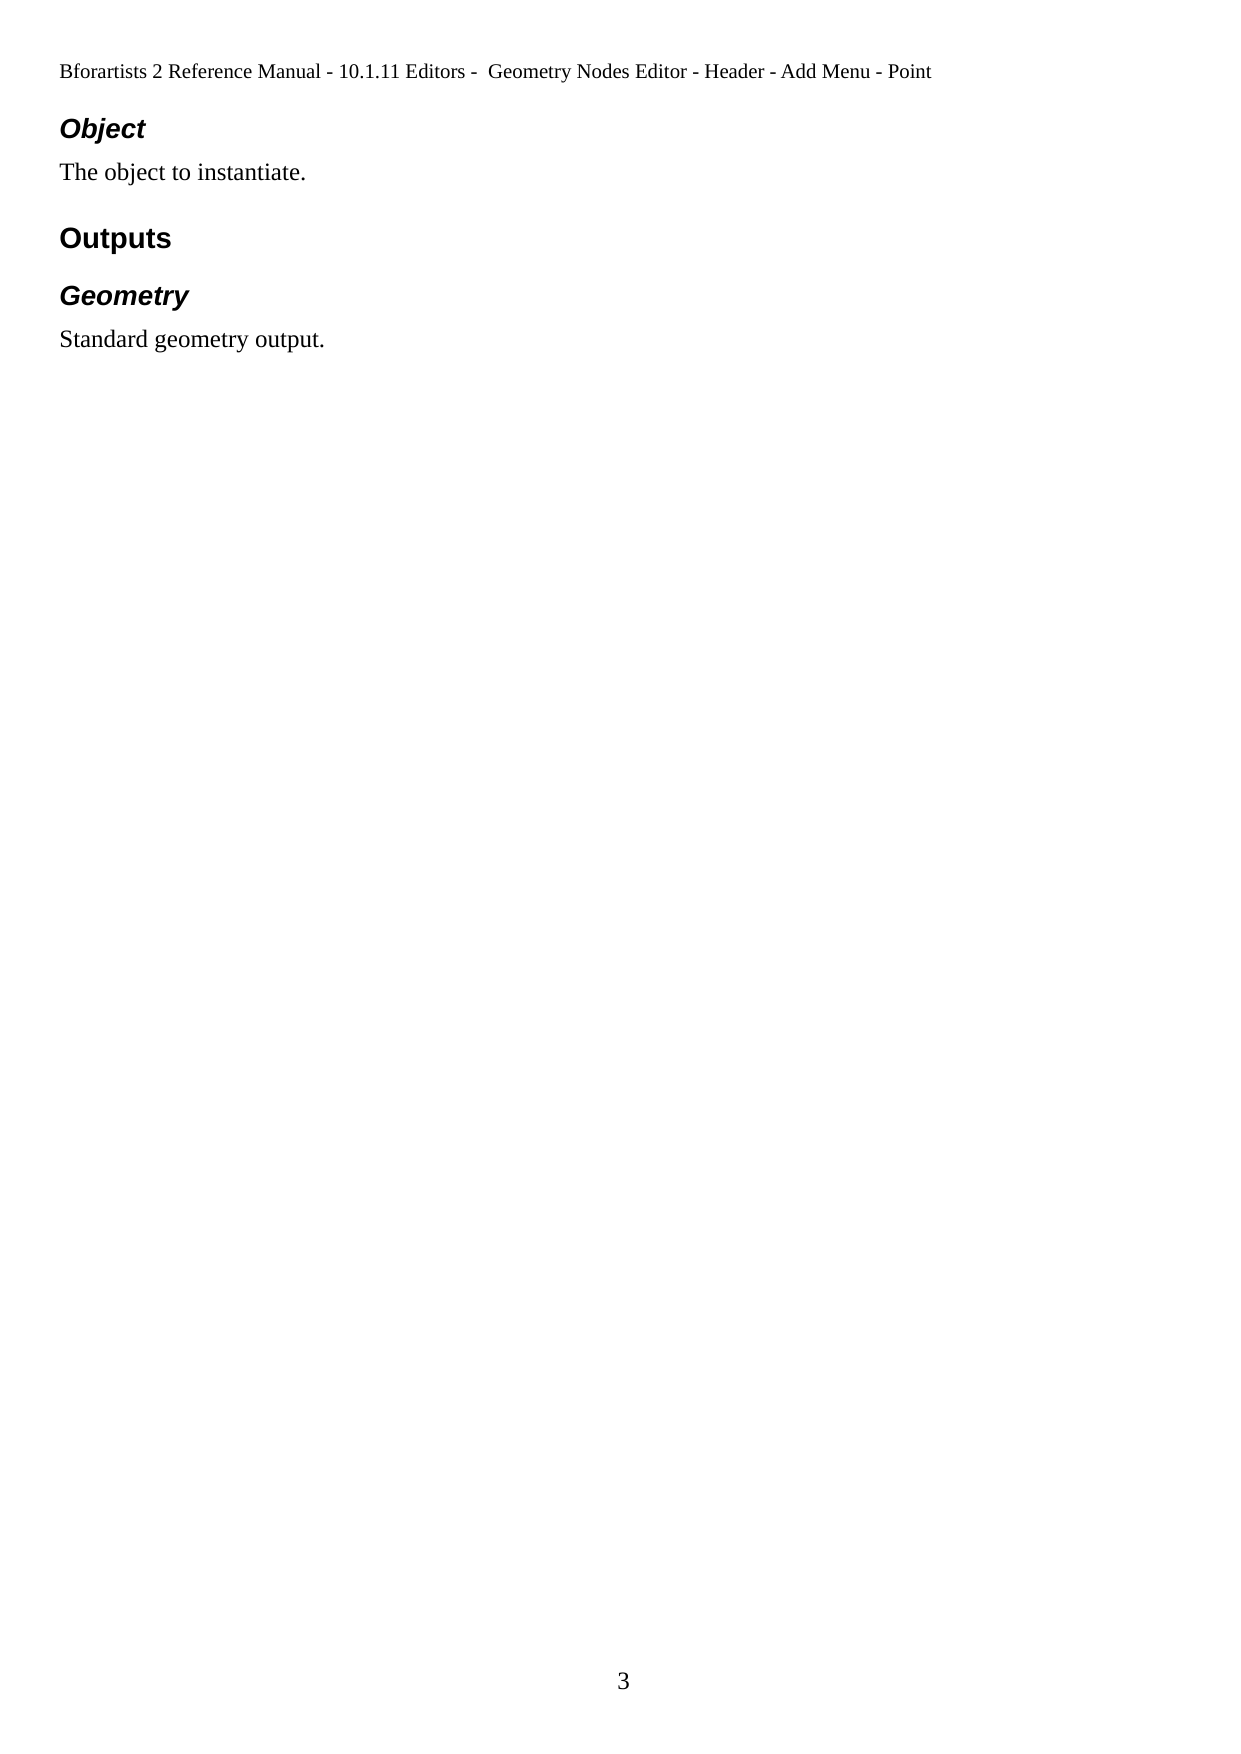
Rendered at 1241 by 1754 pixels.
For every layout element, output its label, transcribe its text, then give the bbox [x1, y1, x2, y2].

text The object to instantiate. [59, 157, 1181, 186]
subtitle Object [59, 113, 1181, 144]
text Standard geometry output. [59, 324, 1181, 352]
subtitle Outputs [59, 221, 1181, 254]
subtitle Geometry [59, 279, 1181, 311]
